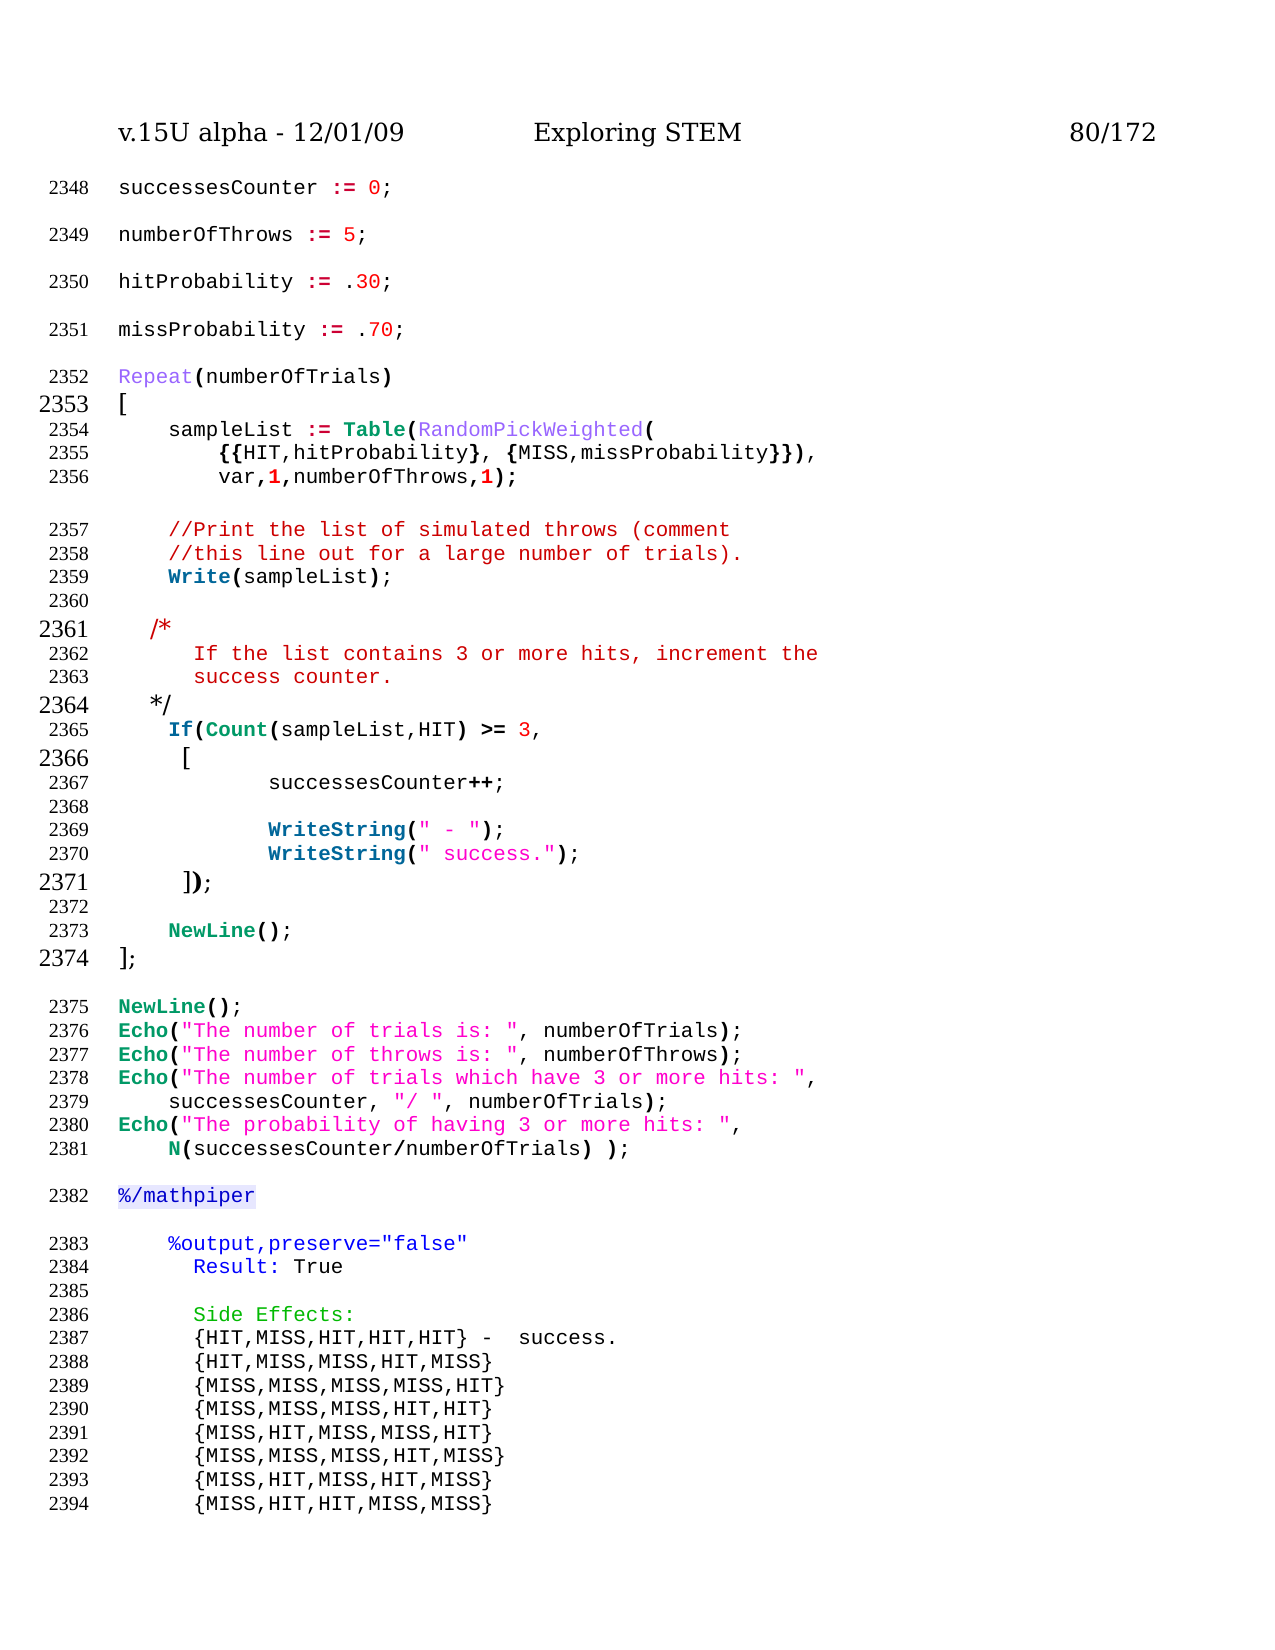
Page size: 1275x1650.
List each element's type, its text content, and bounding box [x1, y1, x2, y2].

text {MISS,MISS,MISS,HIT,MISS} [118, 1446, 1157, 1469]
text %/mathpiper [118, 1185, 1157, 1209]
text //Print the list of simulated throws (comment [118, 519, 1157, 543]
text NewLine(); [118, 996, 1157, 1020]
text success counter. [118, 667, 1157, 690]
text numberOfThrows := 5; [118, 224, 1157, 248]
text Echo("The number of trials is: ", numberOfTrials); [118, 1020, 1157, 1043]
text [ [118, 389, 1157, 419]
text {MISS,HIT,MISS,MISS,HIT} [118, 1422, 1157, 1446]
text missProbability := .70; [118, 319, 1157, 342]
text WriteString(" - "); [118, 819, 1157, 843]
text sampleList := Table(RandomPickWeighted( [118, 419, 1157, 442]
text If(Count(sampleList,HIT) >= 3, [118, 719, 1157, 743]
text var,1,numberOfThrows,1); [118, 466, 1157, 490]
text Result: True [118, 1256, 1157, 1280]
text Write(sampleList); [118, 566, 1157, 590]
text {HIT,MISS,HIT,HIT,HIT} - success. [118, 1327, 1157, 1351]
text {MISS,HIT,HIT,MISS,MISS} [118, 1493, 1157, 1516]
text Echo("The number of throws is: ", numberOfThrows); [118, 1043, 1157, 1067]
text Side Effects: [118, 1304, 1157, 1327]
text ]); [118, 867, 1157, 896]
text hitProbability := .30; [118, 271, 1157, 295]
text [ [118, 743, 1157, 772]
text */ [118, 690, 1157, 719]
text NewLine(); [118, 920, 1157, 943]
text Echo("The number of trials which have 3 or more hits: ", [118, 1067, 1157, 1091]
text {HIT,MISS,MISS,HIT,MISS} [118, 1351, 1157, 1374]
text successesCounter, "/ ", numberOfTrials); [118, 1091, 1157, 1114]
text WriteString(" success."); [118, 843, 1157, 867]
text {{HIT,hitProbability}, {MISS,missProbability}}), [118, 442, 1157, 466]
text %output,preserve="false" [118, 1233, 1157, 1256]
text /* [118, 614, 1157, 643]
text {MISS,HIT,MISS,HIT,MISS} [118, 1469, 1157, 1493]
text {MISS,MISS,MISS,MISS,HIT} [118, 1374, 1157, 1398]
text Repeat(numberOfTrials) [118, 366, 1157, 389]
text {MISS,MISS,MISS,HIT,HIT} [118, 1398, 1157, 1422]
text N(successesCounter/numberOfTrials) ); [118, 1138, 1157, 1162]
text ]; [118, 943, 1157, 973]
text successesCounter++; [118, 772, 1157, 796]
text Echo("The probability of having 3 or more hits: ", [118, 1114, 1157, 1138]
text successesCounter := 0; [118, 177, 1157, 200]
text If the list contains 3 or more hits, increment the [118, 643, 1157, 667]
text //this line out for a large number of trials). [118, 543, 1157, 566]
